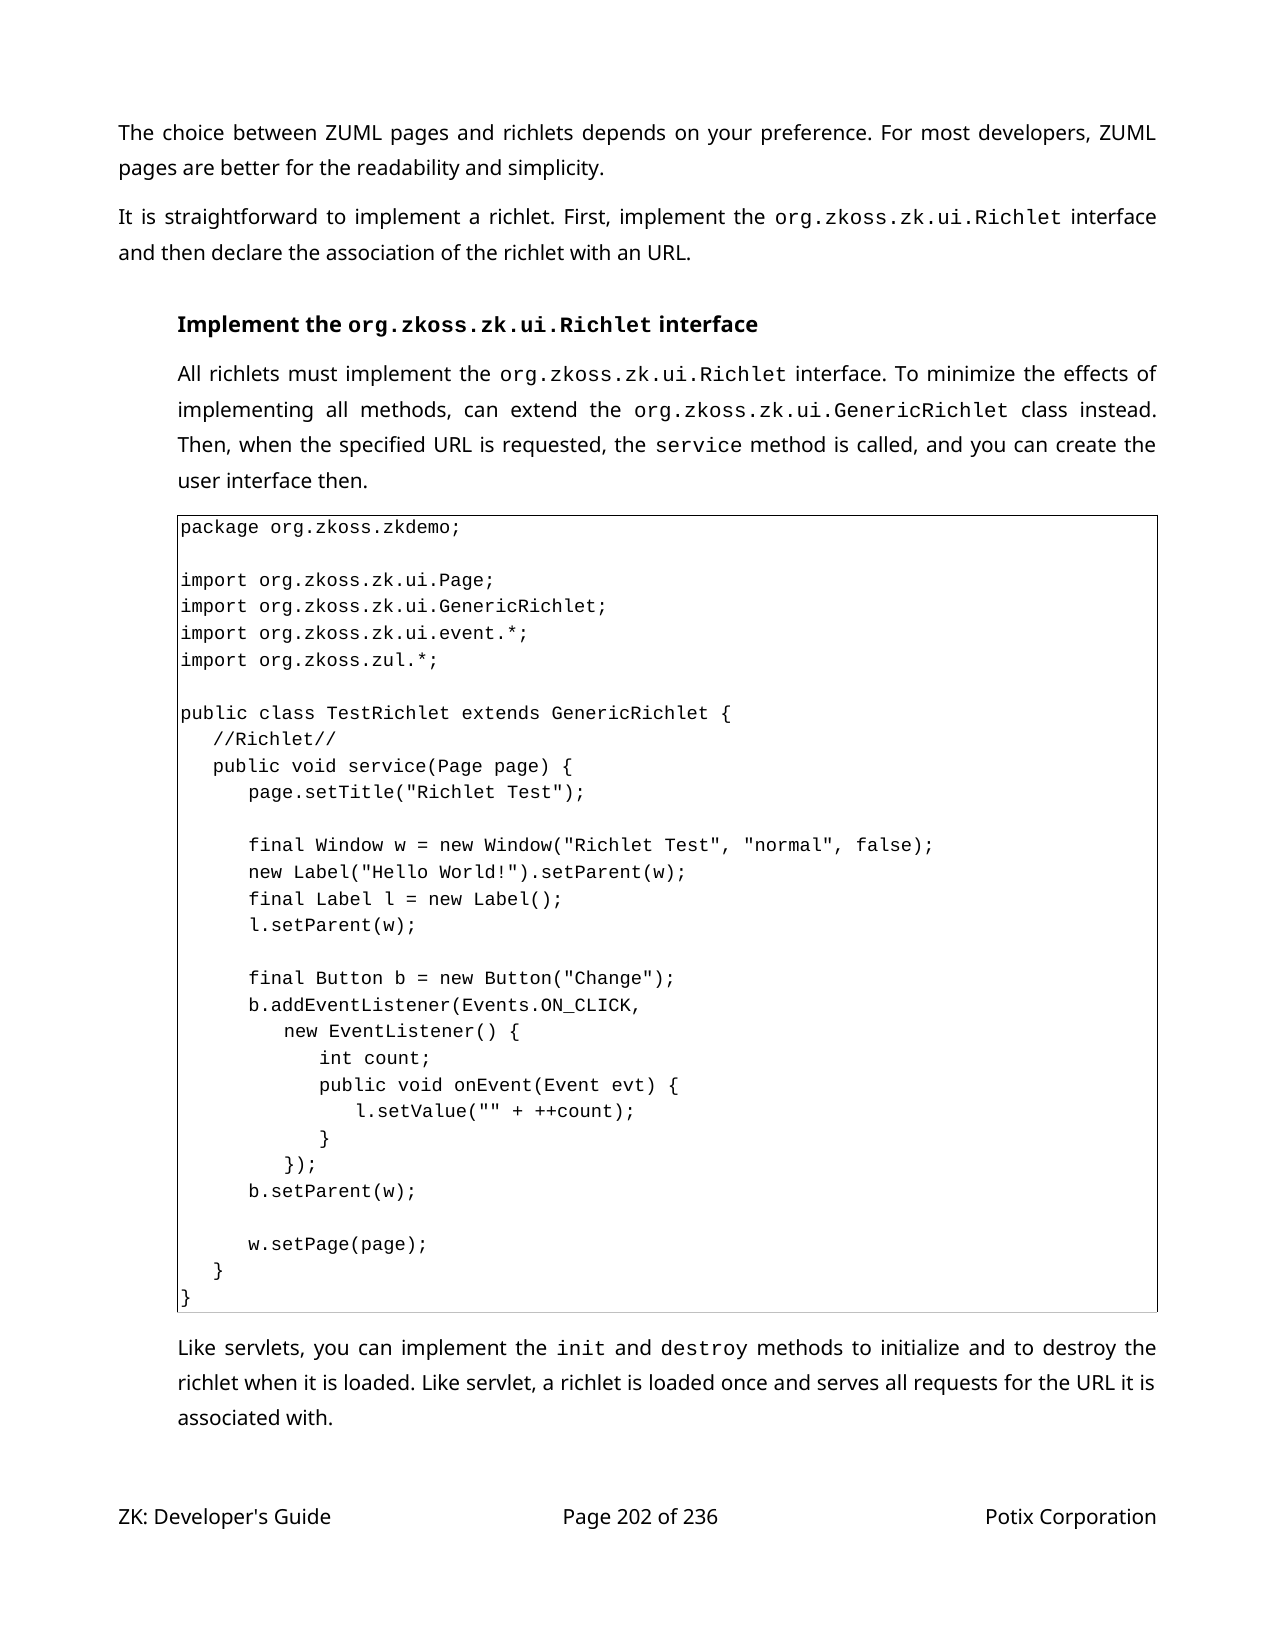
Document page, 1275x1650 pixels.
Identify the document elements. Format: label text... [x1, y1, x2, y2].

text Like servlets, you can implement the init and destroy methods to initialize and to destroy the richlet when it is loaded. Like servlet, a richlet is loaded once and serves all requests for the URL it is associated with. [177, 1333, 1157, 1432]
text The choice between ZUML pages and richlets depends on your preference. For most developers, ZUML pages are better for the readability and simplicity. [118, 118, 1157, 182]
text All richlets must implement the org.zkoss.zk.ui.Richlet interface. To minimize the effects of implementing all methods, can extend the org.zkoss.zk.ui.GenericRichlet class instead. Then, when the specified URL is requested, the service method is called, and you can create the user interface then. [177, 359, 1157, 494]
subtitle Implement the org.zkoss.zk.ui.Richlet interface [177, 308, 1157, 338]
text It is straightforward to implement a richlet. First, implement the org.zkoss.zk.ui.Richlet interface and then declare the association of the richlet with an URL. [118, 202, 1157, 266]
text package org.zkoss.zkdemo; import org.zkoss.zk.ui.Page; import org.zkoss.zk.ui.GenericRichlet; import org.zkoss.zk.ui.event.*; import org.zkoss.zul.*; public class TestRichlet extends GenericRichlet { //Richlet// public void service(Page page) { page.setTitle("Richlet Test"); final Window w = new Window("Richlet Test", "normal", false); new Label("Hello World!").setParent(w); final Label l = new Label(); l.setParent(w); final Button b = new Button("Change"); b.addEventListener(Events.ON_CLICK, new EventListener() { int count; public void onEvent(Event evt) { l.setValue("" + ++count); } }); b.setParent(w); w.setPage(page); } } [178, 516, 1157, 1312]
